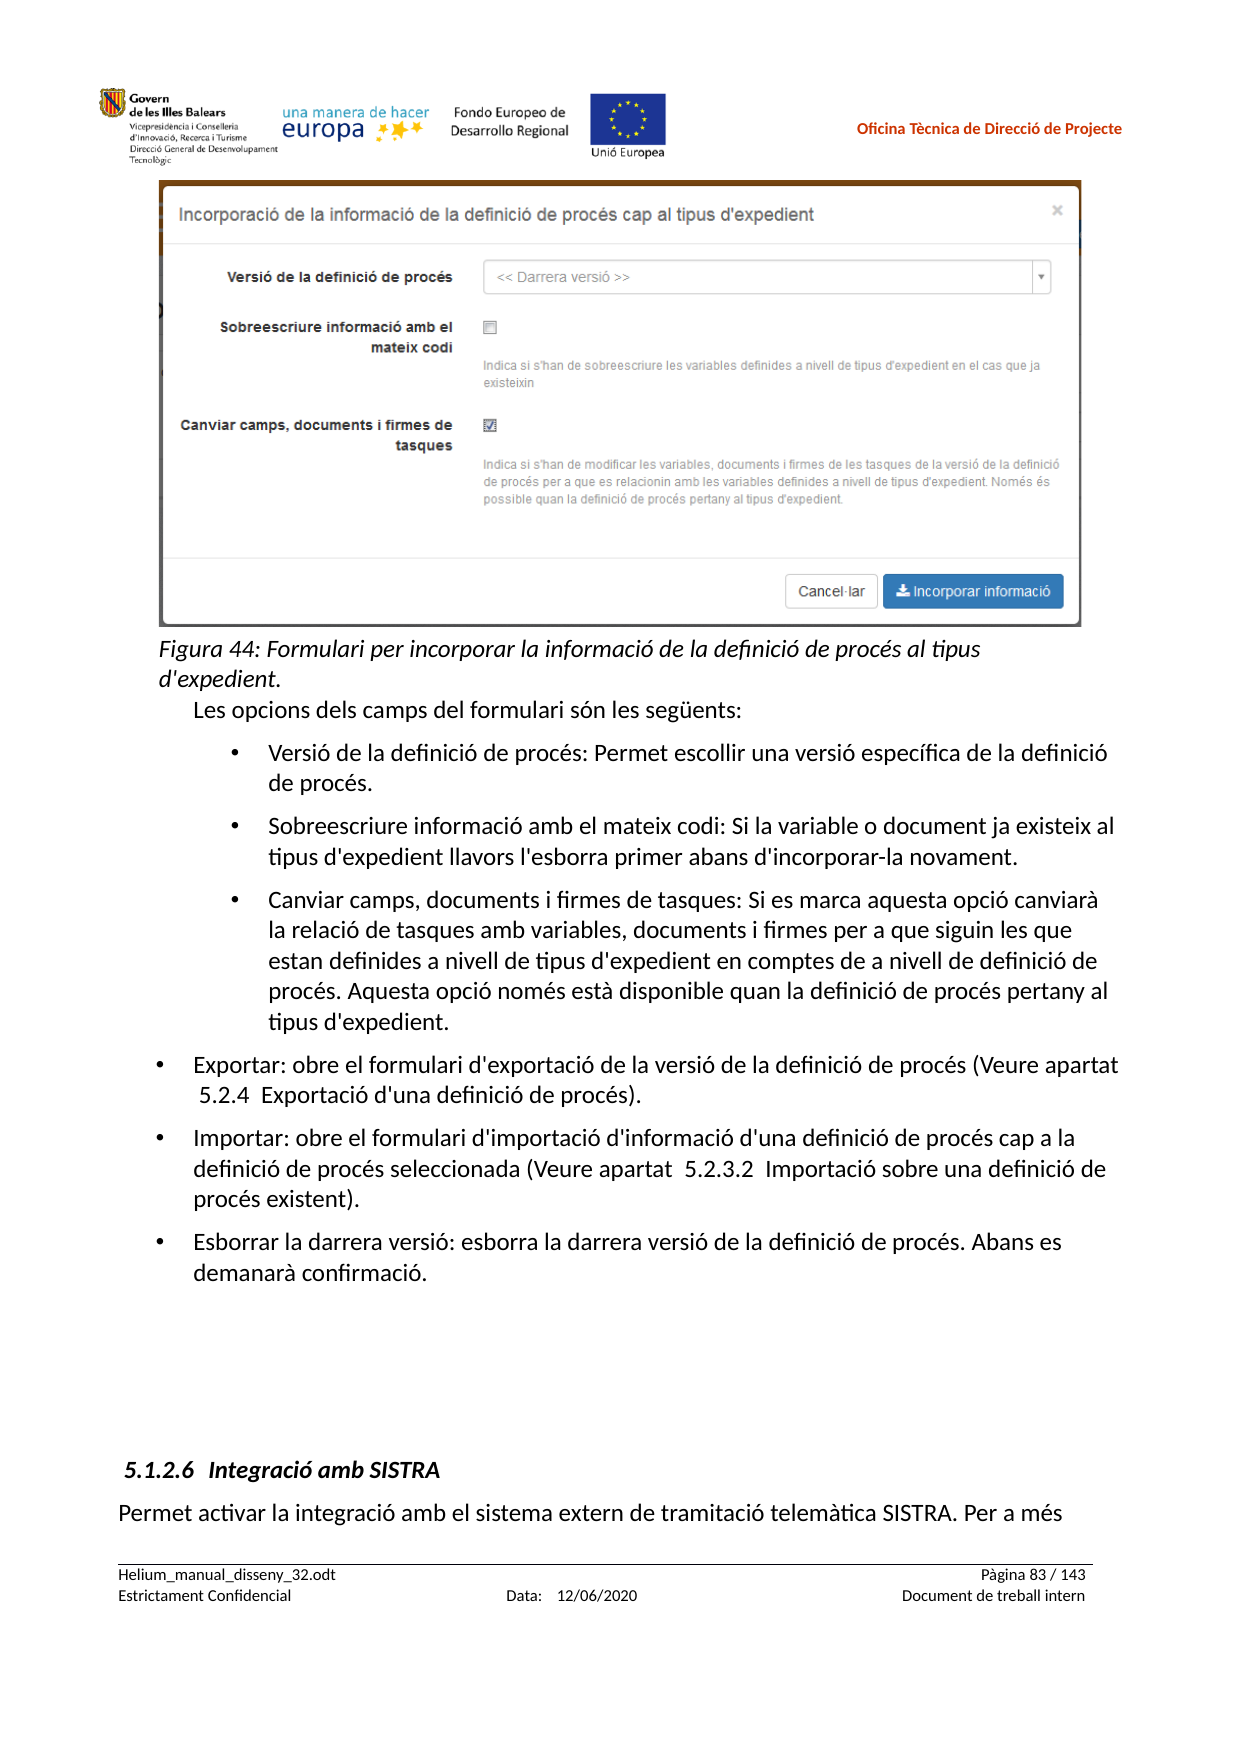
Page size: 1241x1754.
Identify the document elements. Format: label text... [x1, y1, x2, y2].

list Importar: obre el formulari d'importació d'informació d'una definició de procés cap a la definició de procés seleccionada (Veure apartat 5.2.3.2 Importació sobre una definició de procés existent). [156, 1122, 1122, 1214]
subtitle Integració amb SISTRA [118, 1454, 1122, 1484]
list Esborrar la darrera versió: esborra la darrera versió de la definició de procés. Abans es demanarà confirmació. [156, 1227, 1122, 1288]
picture [158, 180, 1082, 627]
list Canviar camps, documents i firmes de tasques: Si es marca aquesta opció canviarà la relació de tasques amb variables, documents i firmes per a que siguin les que estan definides a nivell de tipus d'expedient en comptes de a nivell de definició de procés. Aquesta opció només està disponible quan la definició de procés pertany al tipus d'expedient. [231, 884, 1122, 1036]
text Permet activar la integració amb el sistema extern de tramitació telemàtica SISTRA. Per a més [118, 1497, 1122, 1527]
text Figura 44: Formulari per incorporar la informació de la definició de procés al tipus d'expedient. [159, 627, 1081, 694]
text Les opcions dels camps del formulari són les següents: [118, 168, 1122, 724]
picture [99, 87, 668, 166]
list Versió de la definició de procés: Permet escollir una versió específica de la definició de procés. [231, 737, 1122, 798]
list Sobreescriure informació amb el mateix codi: Si la variable o document ja existeix al tipus d'expedient llavors l'esborra primer abans d'incorporar-la novament. [231, 810, 1122, 871]
list Exportar: obre el formulari d'exportació de la versió de la definició de procés (Veure apartat 5.2.4 Exportació d'una definició de procés). [156, 1049, 1122, 1110]
